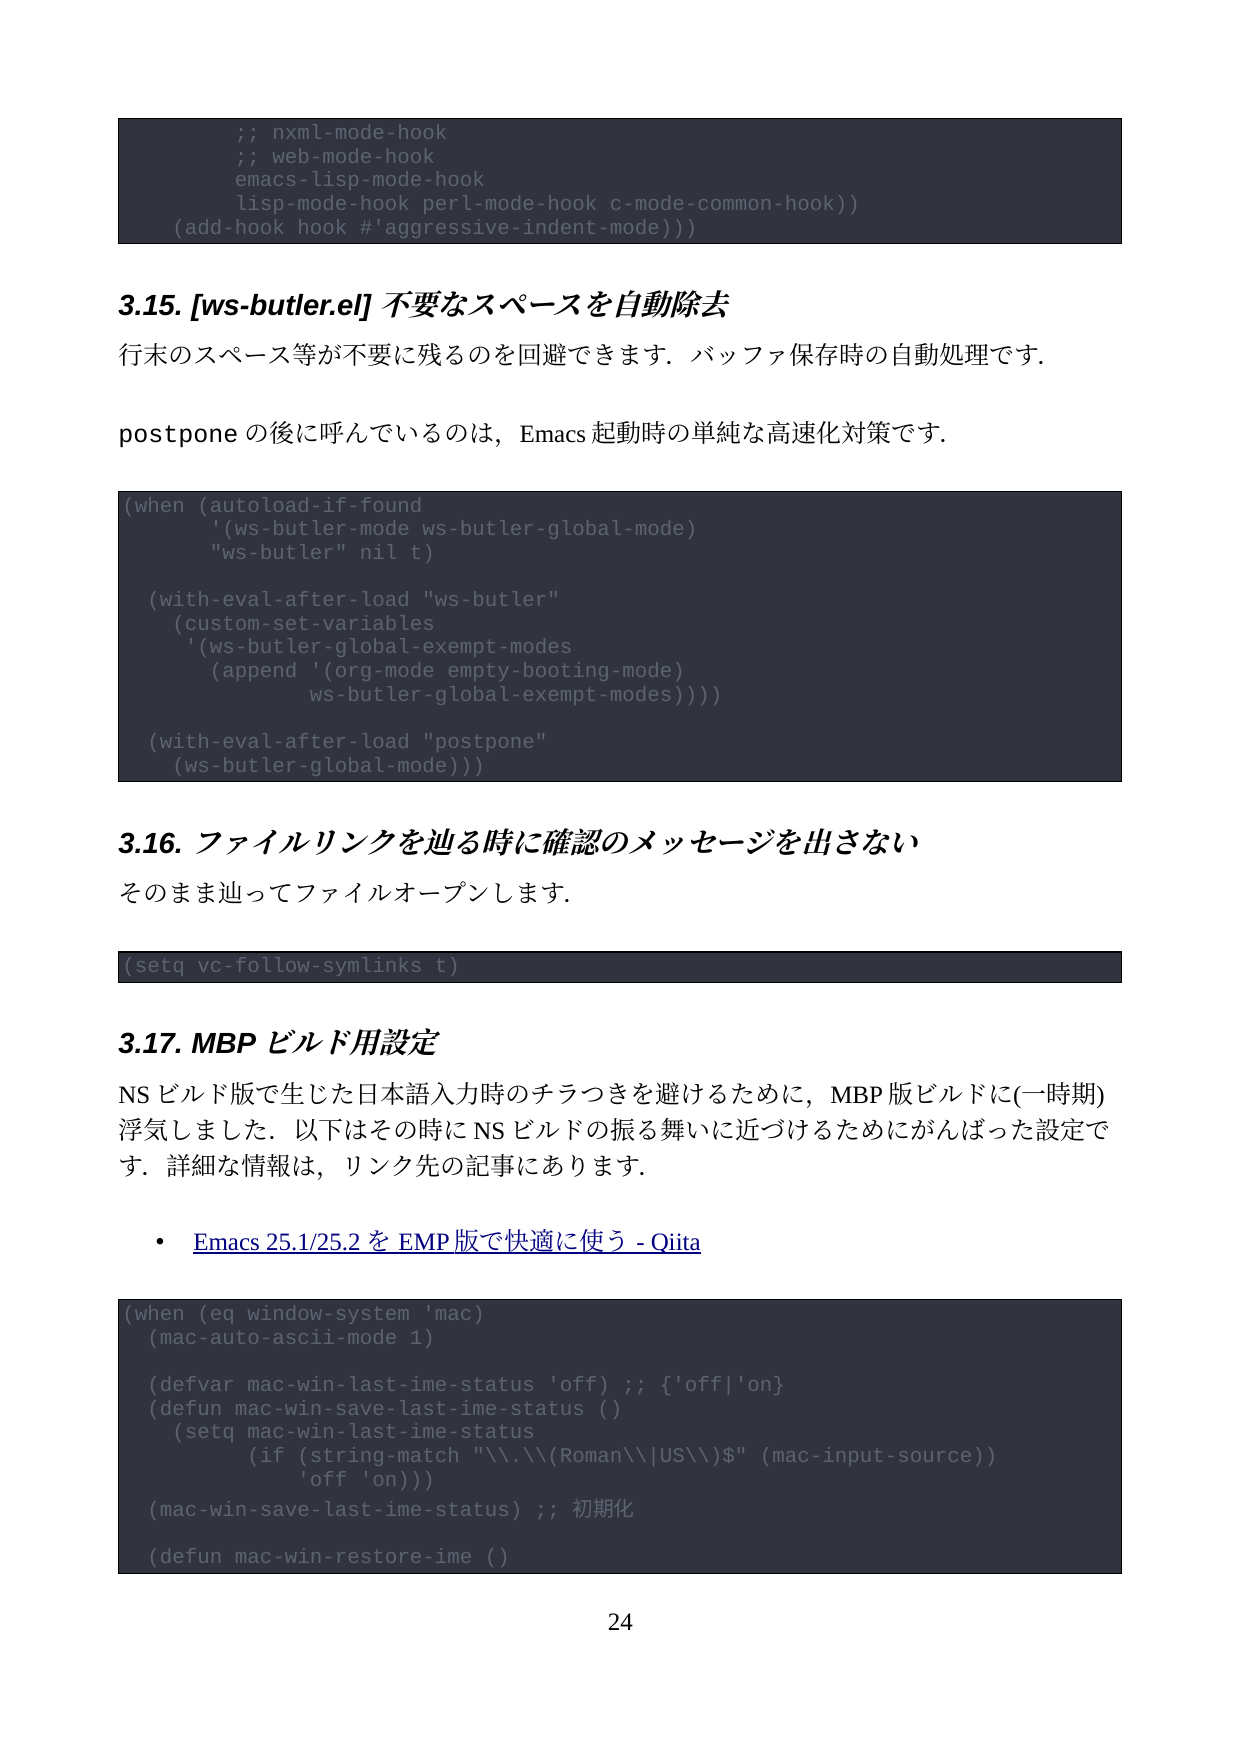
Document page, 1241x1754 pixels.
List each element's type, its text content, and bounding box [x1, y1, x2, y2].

text (with-eval-after-load "ws-butler" [119, 585, 1121, 609]
text 行末のスペース等が不要に残るのを回避できます．バッファ保存時の自動処理です． [118, 336, 1122, 401]
text NSビルド版で生じた日本語入力時のチラつきを避けるために，MBP版ビルドに(一時期)浮気しました．以下はその時にNSビルドの振る舞いに近づけるためにがんばった設定です．詳細な情報は，リンク先の記事にあります． [118, 1075, 1122, 1211]
text (custom-set-variables [119, 609, 1121, 633]
text 'off 'on))) [119, 1464, 1121, 1488]
text (append '(org-mode empty-booting-mode) [119, 656, 1121, 680]
text (mac-win-save-last-ime-status) ;; 初期化 [119, 1488, 1121, 1519]
text (defvar mac-win-last-ime-status 'off) ;; {'off|'on} [119, 1370, 1121, 1394]
text emacs-lisp-mode-hook [119, 165, 1121, 189]
subtitle [ws-butler.el] 不要なスペースを自動除去 [118, 282, 1122, 323]
text (setq vc-follow-symlinks t) [119, 953, 1121, 982]
text ;; nxml-mode-hook [119, 119, 1121, 142]
text '(ws-butler-global-exempt-modes [119, 633, 1121, 656]
text ;; web-mode-hook [119, 142, 1121, 165]
text (defun mac-win-save-last-ime-status () [119, 1394, 1121, 1417]
text そのまま辿ってファイルオープンします． [118, 874, 1122, 939]
text lisp-mode-hook perl-mode-hook c-mode-common-hook)) [119, 189, 1121, 213]
text (defun mac-win-restore-ime () [119, 1542, 1121, 1573]
text postpone の後に呼んでいるのは，Emacs起動時の単純な高速化対策です． [118, 413, 1122, 478]
subtitle MBPビルド用設定 [118, 1020, 1122, 1062]
text '(ws-butler-mode ws-butler-global-mode) [119, 514, 1121, 538]
text (mac-auto-ascii-mode 1) [119, 1323, 1121, 1346]
text "ws-butler" nil t) [119, 538, 1121, 562]
text (add-hook hook #'aggressive-indent-mode))) [119, 213, 1121, 243]
text (when (eq window-system 'mac) [119, 1300, 1121, 1323]
text (if (string-match "\\.\\(Roman\\|US\\)$" (mac-input-source)) [119, 1441, 1121, 1464]
text (with-eval-after-load "postpone" [119, 727, 1121, 751]
text (setq mac-win-last-ime-status [119, 1417, 1121, 1441]
text (when (autoload-if-found [119, 492, 1121, 514]
text ws-butler-global-exempt-modes)))) [119, 680, 1121, 703]
text (ws-butler-global-mode))) [119, 751, 1121, 781]
subtitle ファイルリンクを辿る時に確認のメッセージを出さない [118, 820, 1122, 862]
list Emacs 25.1/25.2 を EMP版で快適に使う - Qiita [156, 1224, 1122, 1287]
